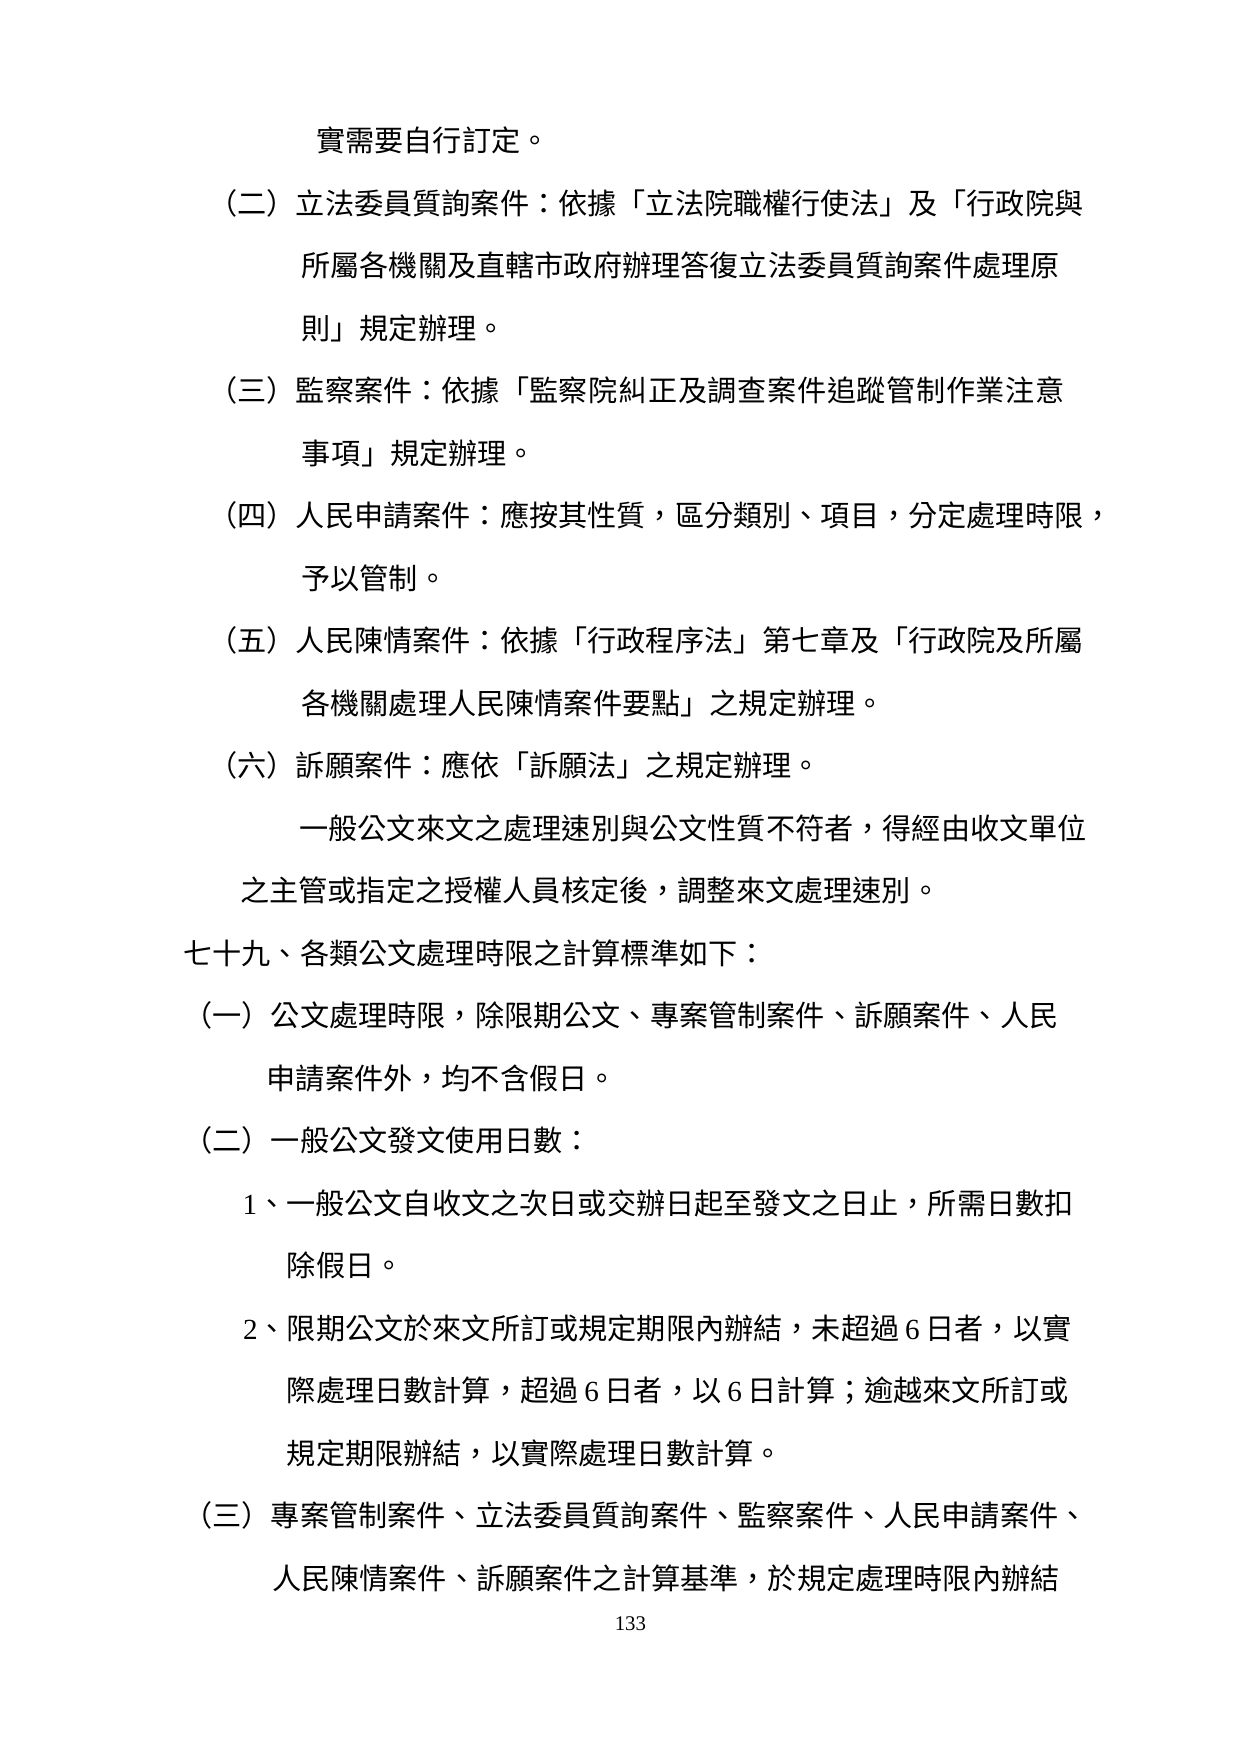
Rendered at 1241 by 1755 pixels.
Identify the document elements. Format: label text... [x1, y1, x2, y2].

text （六）訴願案件：應依「訴願法」之規定辦理。 [208, 722, 1087, 785]
text （一）公文處理時限，除限期公文、專案管制案件、訴願案件、人民申請案件外，均不含假日。 [183, 972, 1087, 1097]
text （二）立法委員質詢案件：依據「立法院職權行使法」及「行政院與所屬各機關及直轄市政府辦理答復立法委員質詢案件處理原則」規定辦理。 [208, 160, 1087, 347]
text 七十九、各類公文處理時限之計算標準如下： [183, 910, 1087, 972]
text 2、限期公文於來文所訂或規定期限內辦結，未超過6日者，以實際處理日數計算，超過6日者，以6日計算；逾越來文所訂或規定期限辦結，以實際處理日數計算。 [243, 1285, 1087, 1472]
text （三）監察案件：依據「監察院糾正及調查案件追蹤管制作業注意事項」規定辦理。 [208, 347, 1087, 472]
text （四）人民申請案件：應按其性質，區分類別、項目，分定處理時限，予以管制。 [208, 472, 1087, 597]
text （五）人民陳情案件：依據「行政程序法」第七章及「行政院及所屬各機關處理人民陳情案件要點」之規定辦理。 [208, 597, 1087, 722]
text 實需要自行訂定。 [272, 97, 1087, 160]
text 1、一般公文自收文之次日或交辦日起至發文之日止，所需日數扣除假日。 [242, 1160, 1087, 1285]
text （二）一般公文發文使用日數： [183, 1097, 1087, 1160]
text （三）專案管制案件、立法委員質詢案件、監察案件、人民申請案件、人民陳情案件、訴願案件之計算基準，於規定處理時限內辦結 [183, 1472, 1087, 1597]
text 一般公文來文之處理速別與公文性質不符者，得經由收文單位之主管或指定之授權人員核定後，調整來文處理速別。 [240, 785, 1087, 910]
